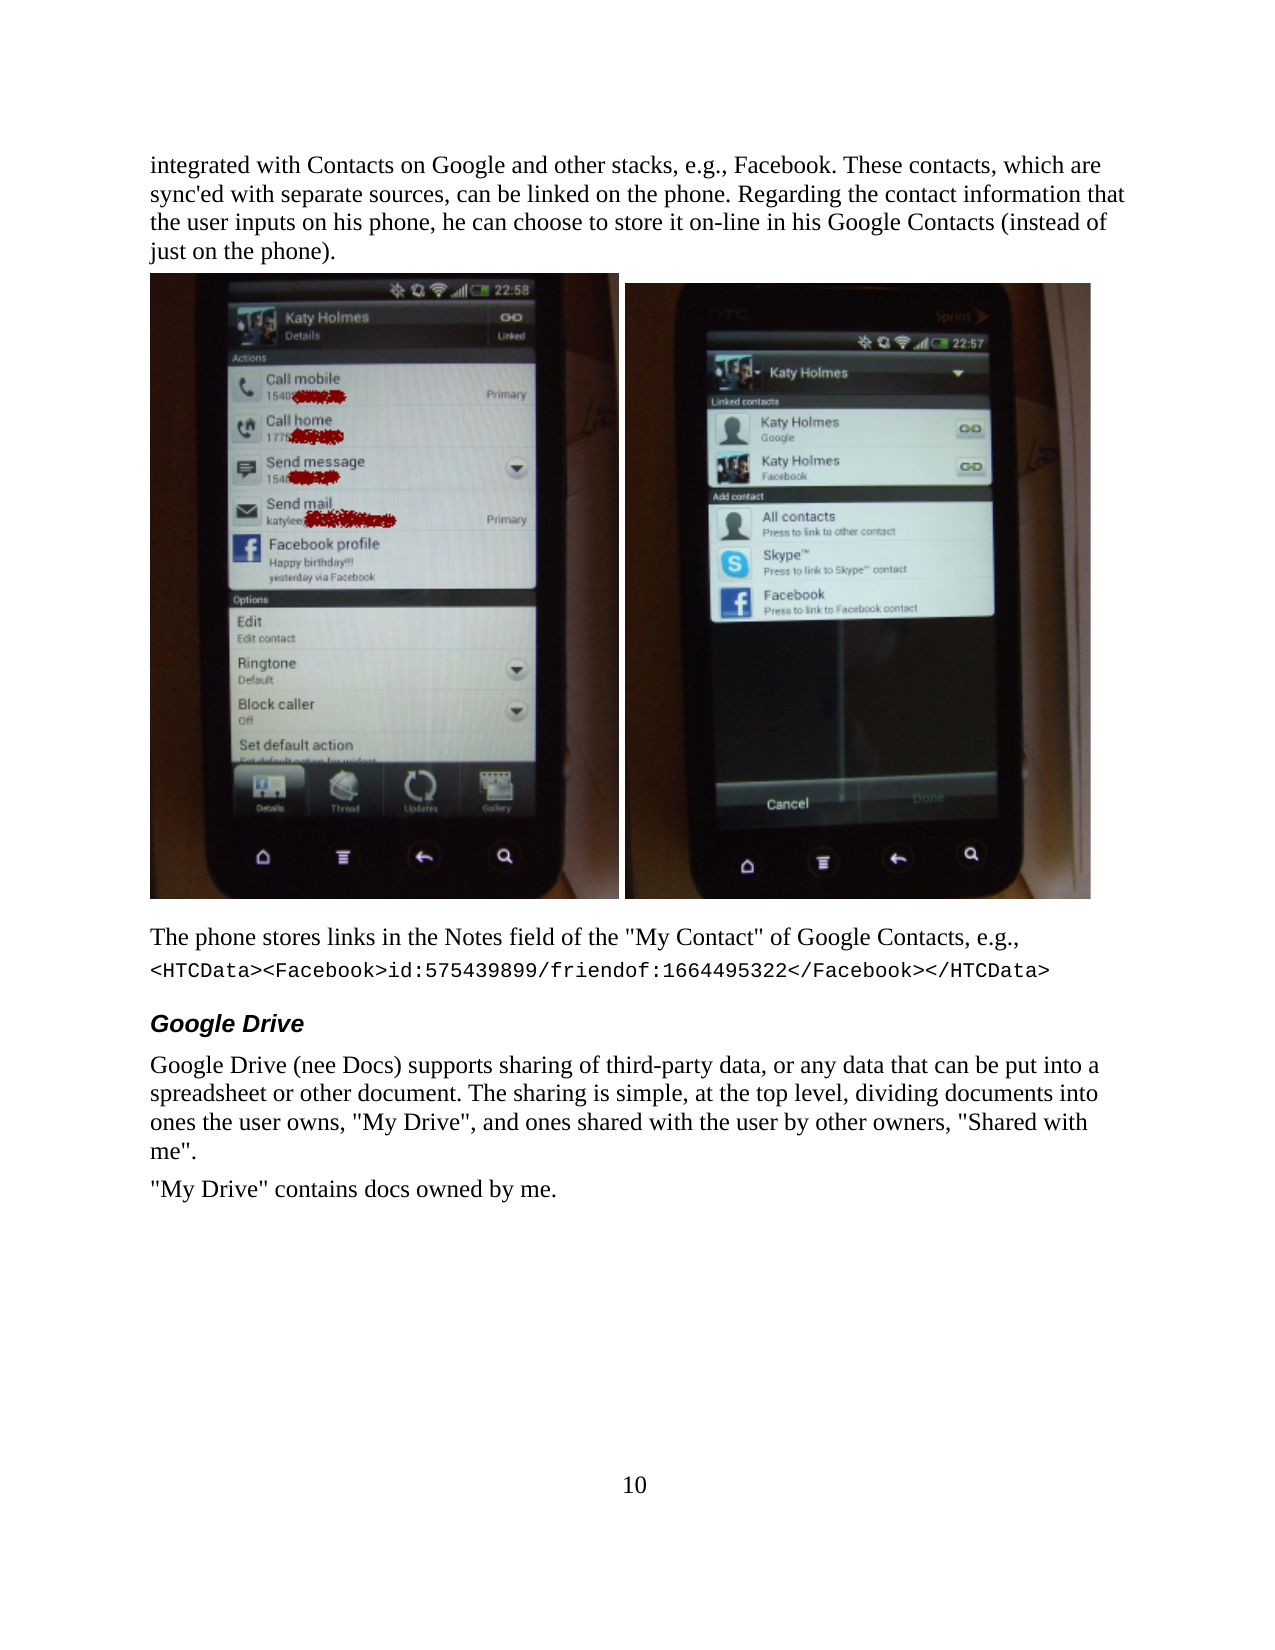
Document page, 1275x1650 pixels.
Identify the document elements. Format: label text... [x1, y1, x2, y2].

picture [625, 283, 1091, 899]
text The phone stores links in the Notes field of the "My Contact" of Google Contacts, e.g., [150, 922, 1125, 951]
text <HTCData><Facebook>id:575439899/friendof:1664495322</Facebook></HTCData> [150, 960, 1125, 984]
text integrated with Contacts on Google and other stacks, e.g., Facebook. These contacts, which are sync'ed with separate sources, can be linked on the phone. Regarding the contact information that the user inputs on his phone, he can choose to store it on-line in his Google Contacts (instead of just on the phone). [150, 150, 1125, 265]
text "My Drive" contains docs owned by me. [150, 1174, 1125, 1202]
text Google Drive (nee Docs) supports sharing of third-party data, or any data that can be put into a spreadsheet or other document. The sharing is simple, at the top level, dividing documents into ones the user owns, "My Drive", and ones shared with the user by other owners, "Shared with me". [150, 1050, 1125, 1165]
picture [150, 273, 619, 899]
subtitle Google Drive [150, 1009, 1125, 1037]
